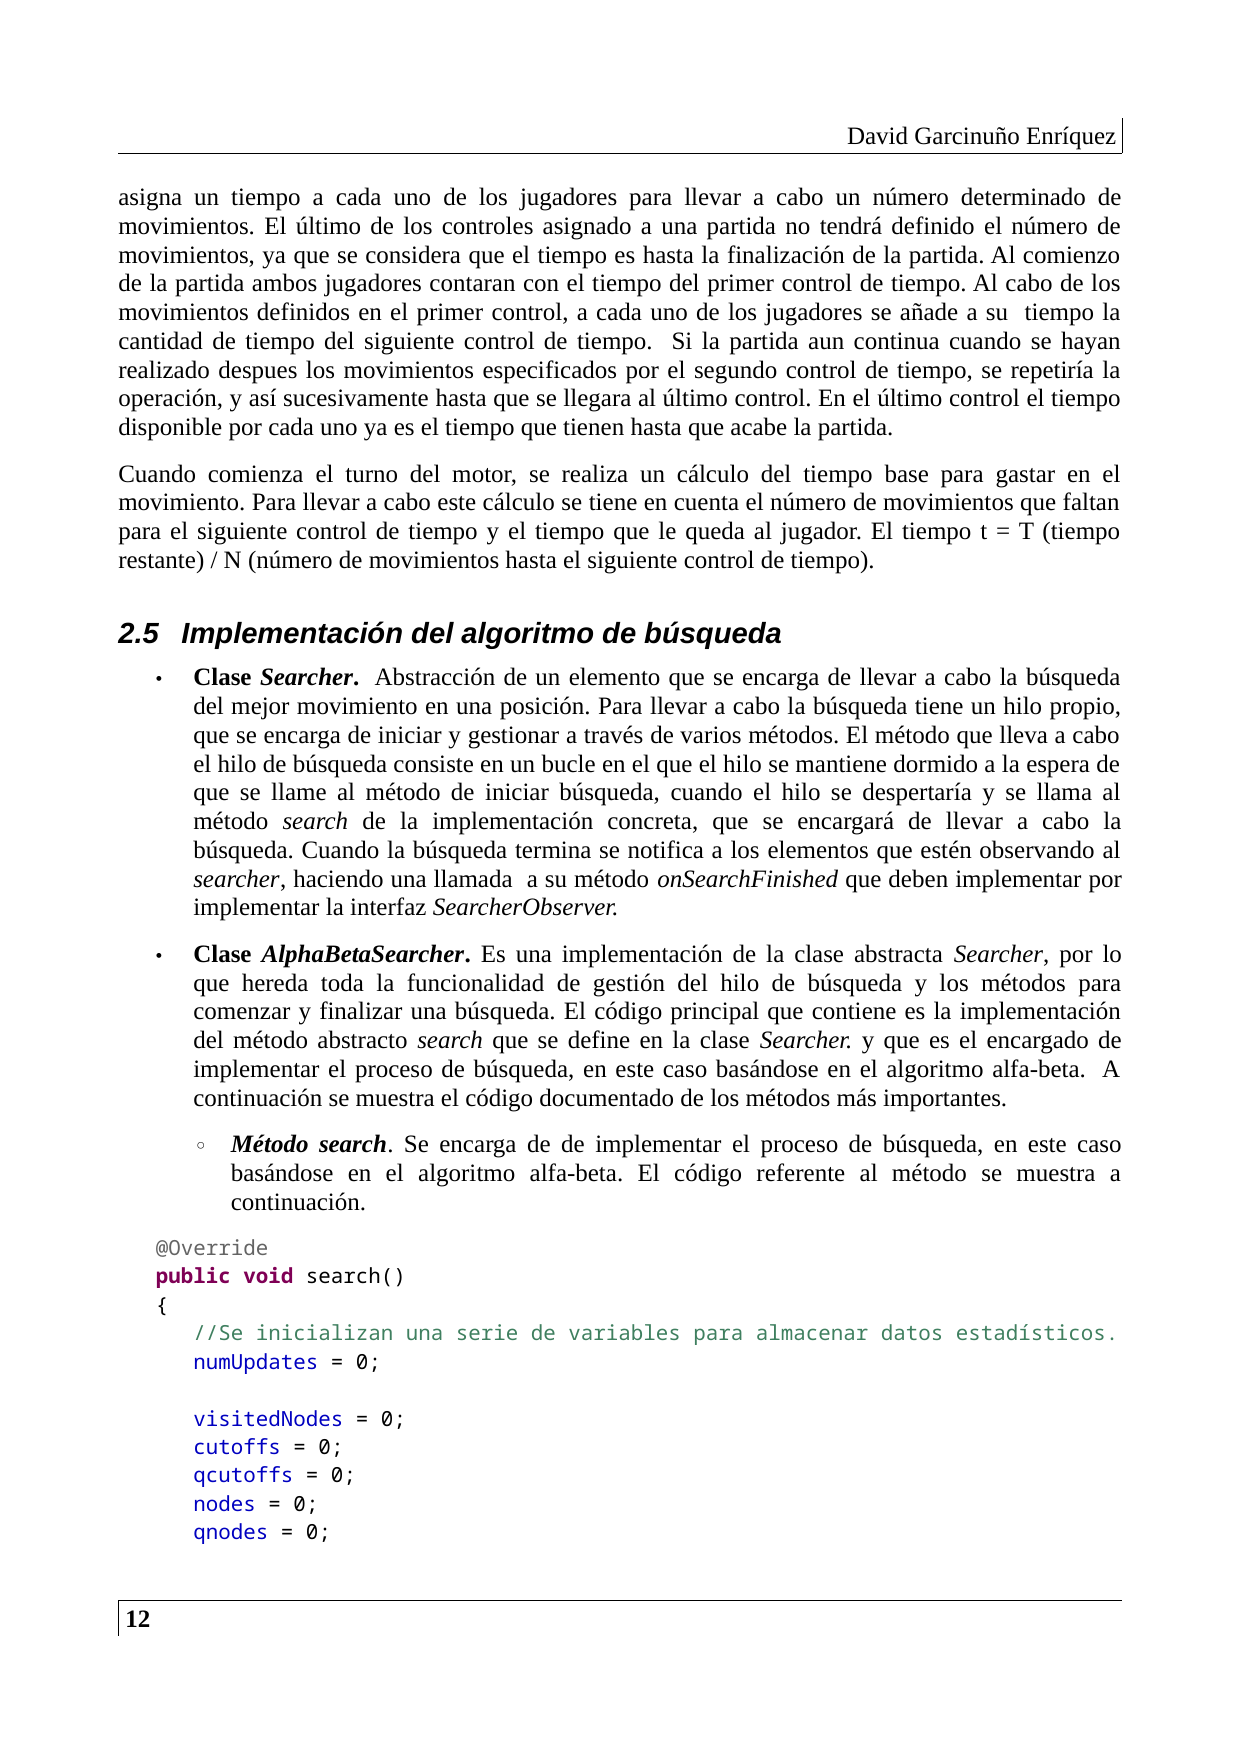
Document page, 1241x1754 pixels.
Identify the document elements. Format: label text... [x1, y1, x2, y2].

text cutoffs = 0; [118, 1432, 1122, 1461]
text asigna un tiempo a cada uno de los jugadores para llevar a cabo un número determinado de movimientos. El último de los controles asignado a una partida no tendrá definido el número de movimientos, ya que se considera que el tiempo es hasta la finalización de la partida. Al comienzo de la partida ambos jugadores contaran con el tiempo del primer control de tiempo. Al cabo de los movimientos definidos en el primer control, a cada uno de los jugadores se añade a su tiempo la cantidad de tiempo del siguiente control de tiempo. Si la partida aun continua cuando se hayan realizado despues los movimientos especificados por el segundo control de tiempo, se repetiría la operación, y así sucesivamente hasta que se llegara al último control. En el último control el tiempo disponible por cada uno ya es el tiempo que tienen hasta que acabe la partida. [118, 182, 1122, 441]
text { [118, 1290, 1122, 1318]
subtitle Implementación del algoritmo de búsqueda [118, 616, 1122, 650]
text nodes = 0; [118, 1489, 1122, 1517]
list Clase Searcher. Abstracción de un elemento que se encarga de llevar a cabo la búsqueda del mejor movimiento en una posición. Para llevar a cabo la búsqueda tiene un hilo propio, que se encarga de iniciar y gestionar a través de varios métodos. El método que lleva a cabo el hilo de búsqueda consiste en un bucle en el que el hilo se mantiene dormido a la espera de que se llame al método de iniciar búsqueda, cuando el hilo se despertaría y se llama al método search de la implementación concreta, que se encargará de llevar a cabo la búsqueda. Cuando la búsqueda termina se notifica a los elementos que estén observando al searcher, haciendo una llamada a su método onSearchFinished que deben implementar por implementar la interfaz SearcherObserver. [156, 662, 1122, 921]
text @Override [118, 1233, 1122, 1262]
list Clase AlphaBetaSearcher. Es una implementación de la clase abstracta Searcher, por lo que hereda toda la funcionalidad de gestión del hilo de búsqueda y los métodos para comenzar y finalizar una búsqueda. El código principal que contiene es la implementación del método abstracto search que se define en la clase Searcher. y que es el encargado de implementar el proceso de búsqueda, en este caso basándose en el algoritmo alfa-beta. A continuación se muestra el código documentado de los métodos más importantes. [156, 939, 1122, 1111]
text public void search() [118, 1262, 1122, 1290]
list Método search. Se encarga de de implementar el proceso de búsqueda, en este caso basándose en el algoritmo alfa-beta. El código referente al método se muestra a continuación. [193, 1129, 1122, 1215]
text qcutoffs = 0; [118, 1461, 1122, 1489]
text numUpdates = 0; [118, 1347, 1122, 1375]
text //Se inicializan una serie de variables para almacenar datos estadísticos. [118, 1318, 1122, 1347]
text qnodes = 0; [118, 1517, 1122, 1546]
text Cuando comienza el turno del motor, se realiza un cálculo del tiempo base para gastar en el movimiento. Para llevar a cabo este cálculo se tiene en cuenta el número de movimientos que faltan para el siguiente control de tiempo y el tiempo que le queda al jugador. El tiempo t = T (tiempo restante) / N (número de movimientos hasta el siguiente control de tiempo). [118, 459, 1122, 574]
text visitedNodes = 0; [118, 1404, 1122, 1432]
